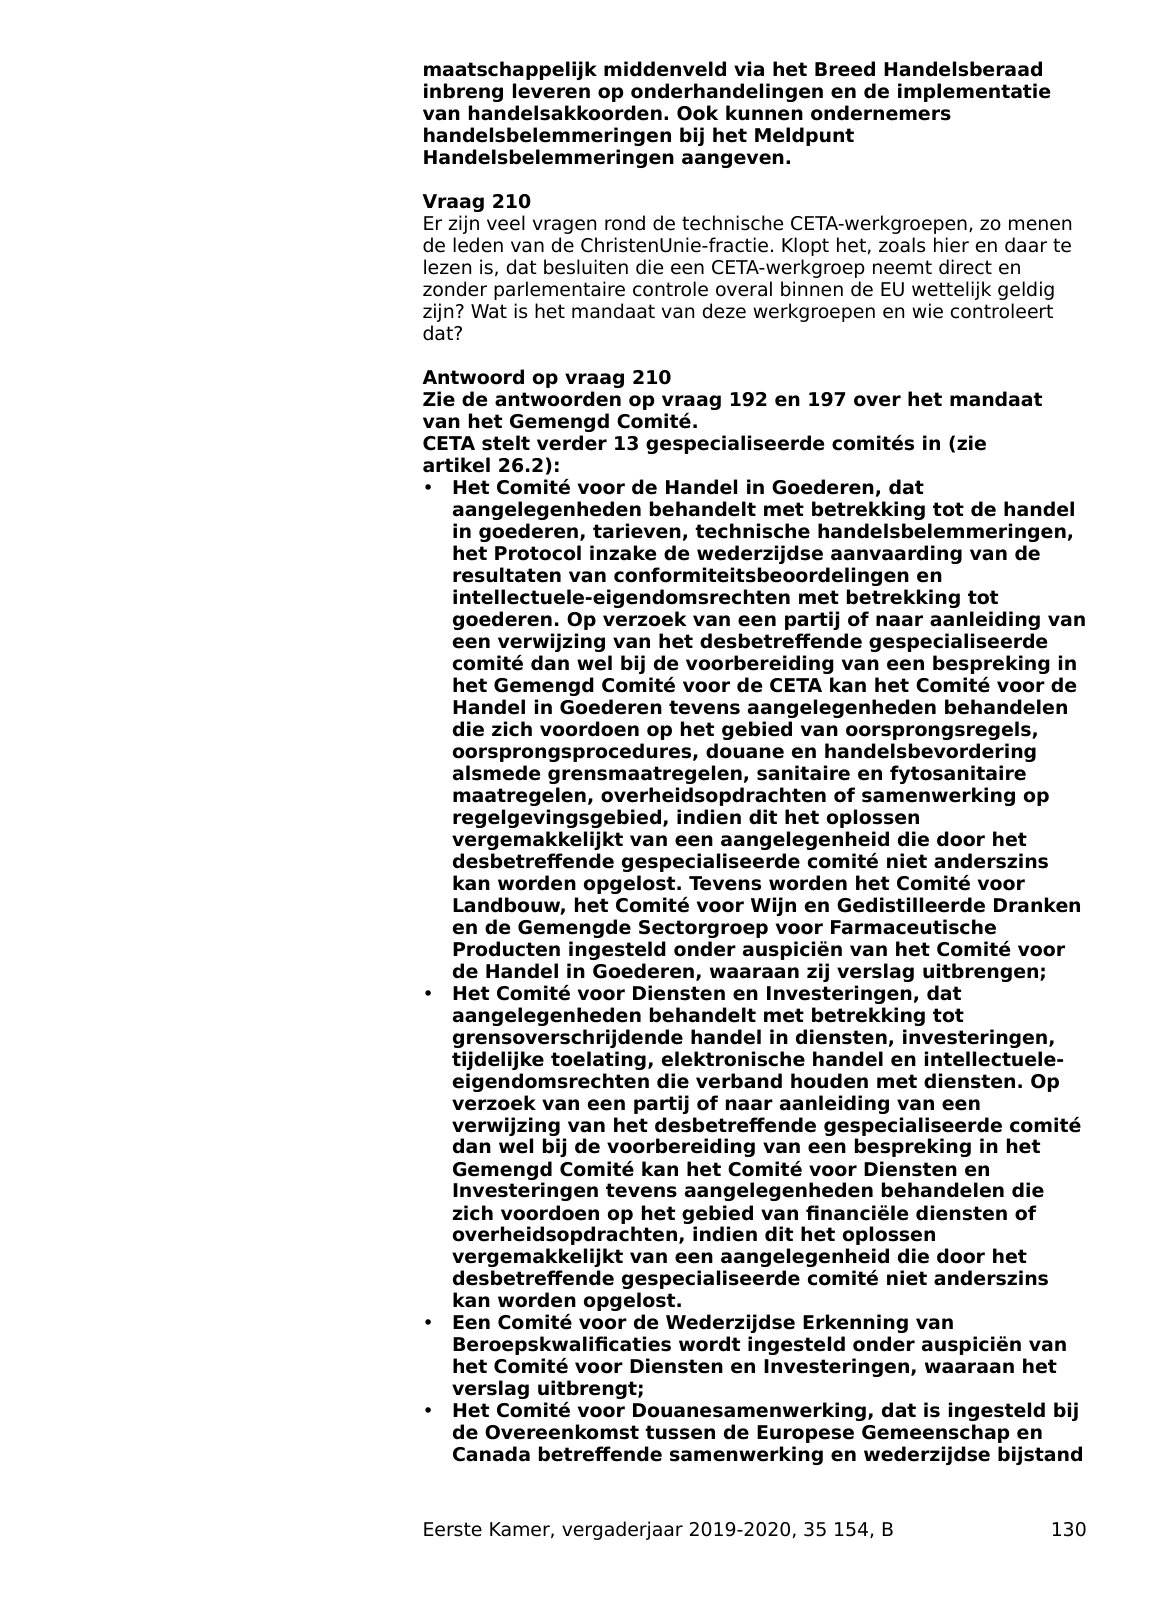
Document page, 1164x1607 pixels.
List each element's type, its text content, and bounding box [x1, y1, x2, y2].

text maatschappelijk middenveld via het Breed Handelsberaad inbreng leveren op onderhandelingen en de implementatie van handelsakkoorden. Ook kunnen ondernemers handelsbelemmeringen bij het Meldpunt Handelsbelemmeringen aangeven. [422, 59, 1087, 169]
text • Een Comité voor de Wederzijdse Erkenning van Beroepskwalificaties wordt ingesteld onder auspiciën van het Comité voor Diensten en Investeringen, waaraan het verslag uitbrengt; [422, 1312, 1087, 1400]
text Er zijn veel vragen rond de technische CETA-werkgroepen, zo menen de leden van de ChristenUnie-fractie. Klopt het, zoals hier en daar te lezen is, dat besluiten die een CETA-werkgroep neemt direct en zonder parlementaire controle overal binnen de EU wettelijk geldig zijn? Wat is het mandaat van deze werkgroepen en wie controleert dat? [422, 213, 1087, 345]
text CETA stelt verder 13 gespecialiseerde comités in (zie artikel 26.2): [422, 433, 1087, 477]
text • Het Comité voor Douanesamenwerking, dat is ingesteld bij de Overeenkomst tussen de Europese Gemeenschap en Canada betreffende samenwerking en wederzijdse bijstand [422, 1400, 1087, 1466]
text Zie de antwoorden op vraag 192 en 197 over het mandaat van het Gemengd Comité. [422, 389, 1087, 433]
text • Het Comité voor de Handel in Goederen, dat aangelegenheden behandelt met betrekking tot de handel in goederen, tarieven, technische handelsbelemmeringen, het Protocol inzake de wederzijdse aanvaarding van de resultaten van conformiteitsbeoordelingen en intellectuele-eigendomsrechten met betrekking tot goederen. Op verzoek van een partij of naar aanleiding van een verwijzing van het desbetreffende gespecialiseerde comité dan wel bij de voorbereiding van een bespreking in het Gemengd Comité voor de CETA kan het Comité voor de Handel in Goederen tevens aangelegenheden behandelen die zich voordoen op het gebied van oorsprongsregels, oorsprongsprocedures, douane en handelsbevordering alsmede grensmaatregelen, sanitaire en fytosanitaire maatregelen, overheidsopdrachten of samenwerking op regelgevingsgebied, indien dit het oplossen vergemakkelijkt van een aangelegenheid die door het desbetreffende gespecialiseerde comité niet anderszins kan worden opgelost. Tevens worden het Comité voor Landbouw, het Comité voor Wijn en Gedistilleerde Dranken en de Gemengde Sectorgroep voor Farmaceutische Producten ingesteld onder auspiciën van het Comité voor de Handel in Goederen, waaraan zij verslag uitbrengen; [422, 477, 1087, 983]
text Antwoord op vraag 210 [422, 367, 1087, 389]
text • Het Comité voor Diensten en Investeringen, dat aangelegenheden behandelt met betrekking tot grensoverschrijdende handel in diensten, investeringen, tijdelijke toelating, elektronische handel en intellectuele-eigendomsrechten die verband houden met diensten. Op verzoek van een partij of naar aanleiding van een verwijzing van het desbetreffende gespecialiseerde comité dan wel bij de voorbereiding van een bespreking in het Gemengd Comité kan het Comité voor Diensten en Investeringen tevens aangelegenheden behandelen die zich voordoen op het gebied van financiële diensten of overheidsopdrachten, indien dit het oplossen vergemakkelijkt van een aangelegenheid die door het desbetreffende gespecialiseerde comité niet anderszins kan worden opgelost. [422, 983, 1087, 1312]
text Vraag 210 [422, 191, 1087, 213]
